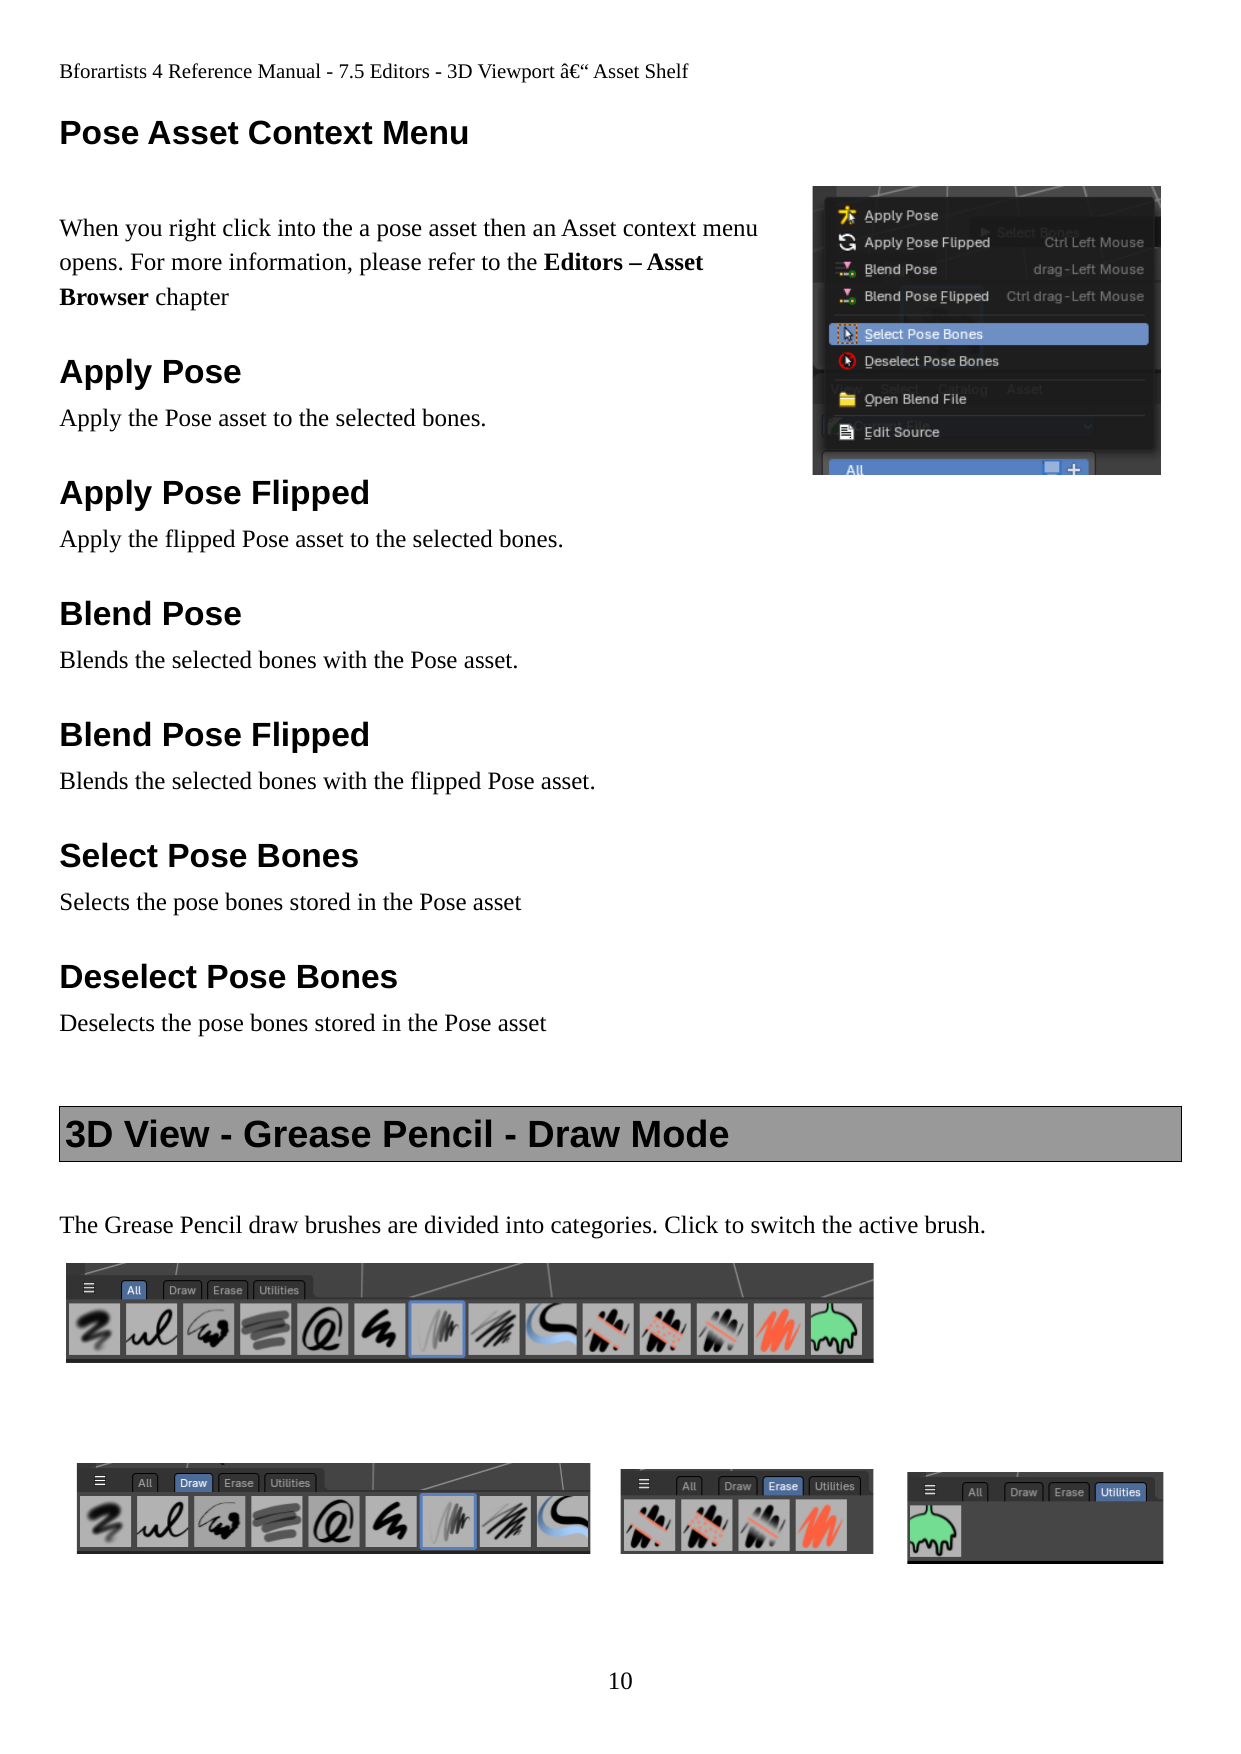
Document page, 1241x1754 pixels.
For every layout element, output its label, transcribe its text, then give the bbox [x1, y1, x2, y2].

subtitle Deselect Pose Bones [59, 957, 1181, 996]
picture [907, 1472, 1164, 1564]
subtitle [1161, 352, 1181, 390]
text Apply the flipped Pose asset to the selected bones. [59, 524, 1181, 553]
text Apply the Pose asset to the selected bones. [59, 403, 812, 432]
subtitle Pose Asset Context Menu [59, 113, 1181, 151]
picture [812, 186, 1161, 475]
text Deselects the pose bones stored in the Pose asset [59, 1008, 1181, 1037]
picture [76, 1463, 591, 1554]
picture [620, 1469, 874, 1554]
subtitle Apply Pose Flipped [59, 473, 1181, 511]
text Selects the pose bones stored in the Pose asset [59, 887, 1181, 916]
text The Grease Pencil draw brushes are divided into categories. Click to switch the active brush. [59, 1211, 1181, 1239]
subtitle Blend Pose [59, 594, 1181, 632]
picture [66, 1263, 874, 1363]
text Blends the selected bones with the Pose asset. [59, 645, 1181, 674]
text When you right click into the a pose asset then an Asset context menu opens. For more information, please refer to the Editors – Asset Browser chapter [59, 213, 812, 311]
text Blends the selected bones with the flipped Pose asset. [59, 766, 1181, 795]
subtitle Select Pose Bones [59, 836, 1181, 874]
subtitle Apply Pose [59, 352, 812, 390]
table_header 3D View - Grease Pencil - Draw Mode [60, 1107, 1181, 1161]
subtitle Blend Pose Flipped [59, 715, 1181, 753]
